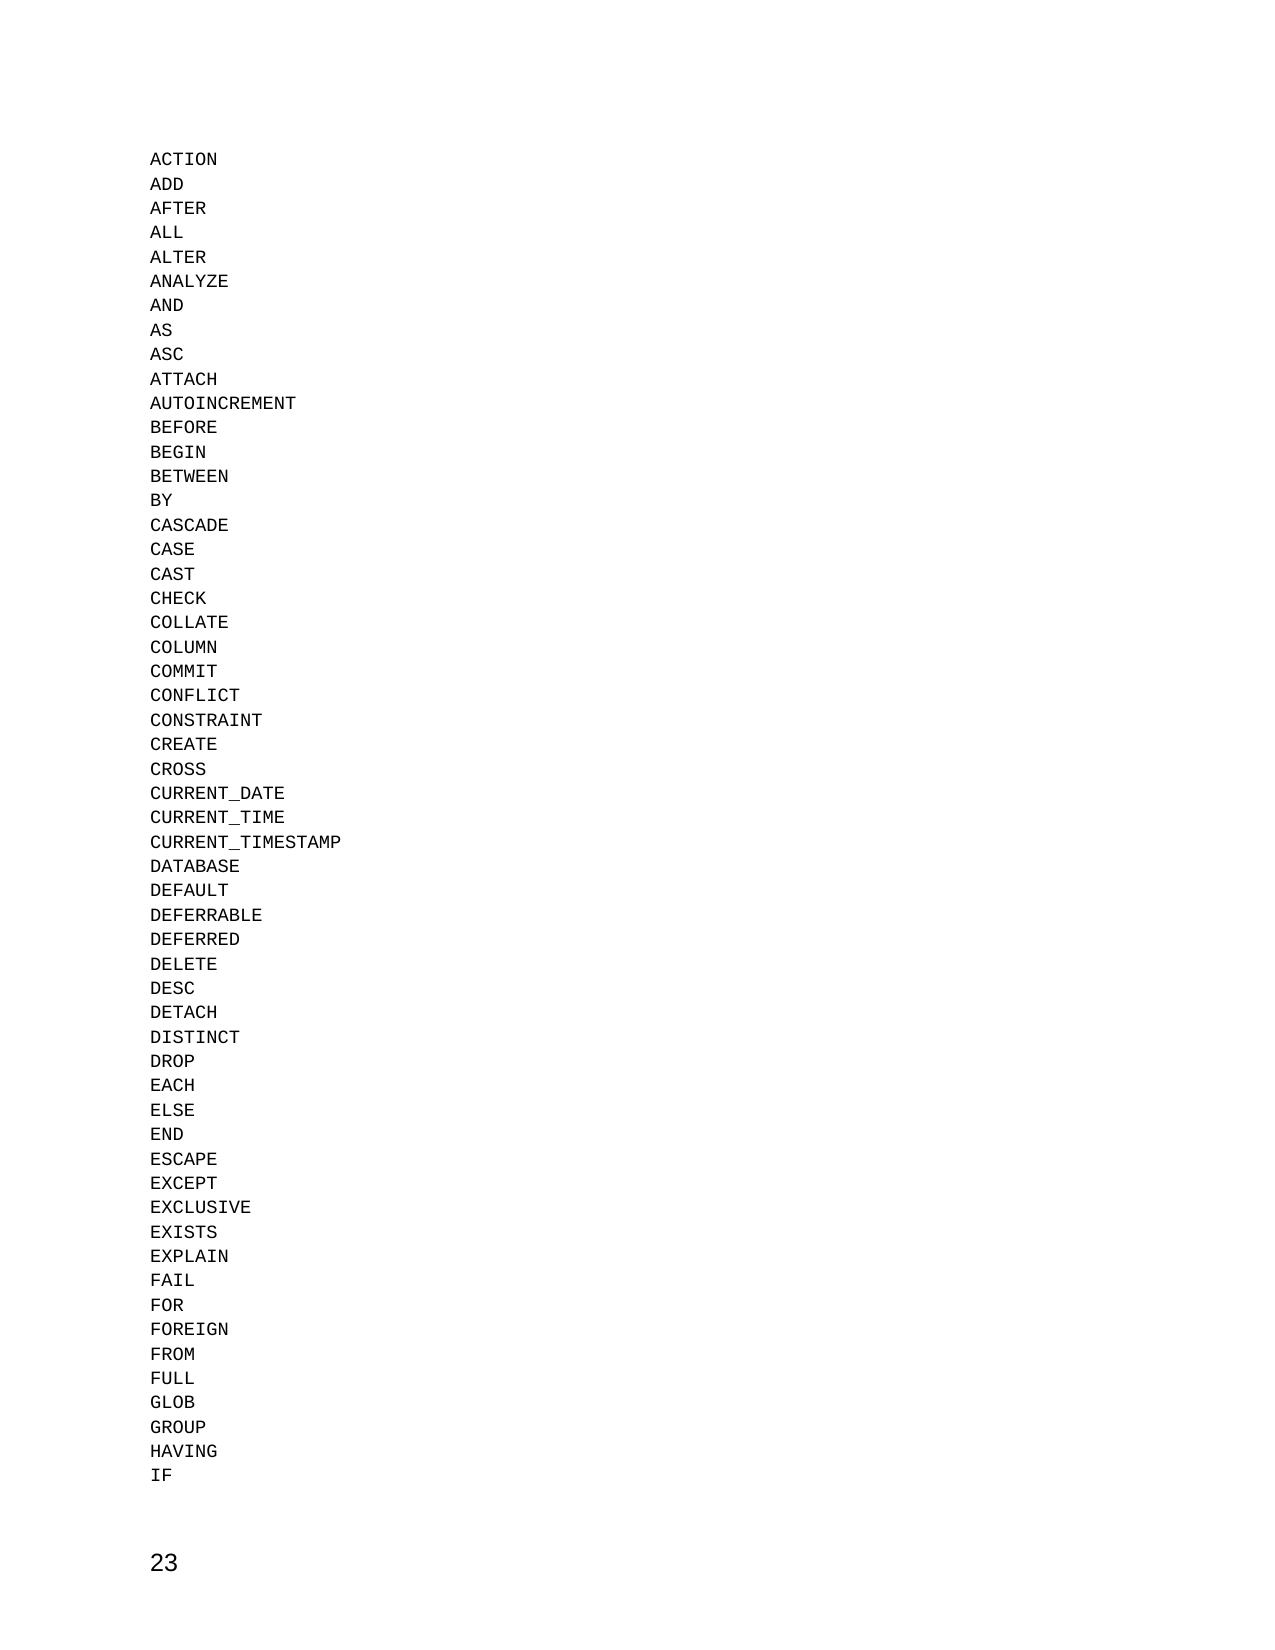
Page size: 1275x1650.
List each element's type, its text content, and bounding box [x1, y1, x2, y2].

text CASCADE [150, 516, 1125, 537]
text EXCLUSIVE [150, 1198, 1125, 1219]
text CAST [150, 564, 1125, 586]
text AND [150, 296, 1125, 317]
text DESC [150, 979, 1125, 1000]
text ELSE [150, 1101, 1125, 1122]
text END [150, 1125, 1125, 1146]
text BY [150, 491, 1125, 512]
text EXISTS [150, 1222, 1125, 1244]
text CONFLICT [150, 686, 1125, 707]
text DELETE [150, 954, 1125, 976]
text CURRENT_TIMESTAMP [150, 832, 1125, 854]
text ACTION [150, 150, 1125, 171]
text AUTOINCREMENT [150, 394, 1125, 415]
text BEGIN [150, 442, 1125, 464]
text FAIL [150, 1271, 1125, 1292]
text FOR [150, 1296, 1125, 1317]
text EXCEPT [150, 1174, 1125, 1195]
text DETACH [150, 1003, 1125, 1024]
text ALL [150, 223, 1125, 244]
text CREATE [150, 735, 1125, 756]
text BEFORE [150, 418, 1125, 439]
text BETWEEN [150, 467, 1125, 488]
text FROM [150, 1344, 1125, 1366]
text DEFAULT [150, 881, 1125, 902]
text EXPLAIN [150, 1247, 1125, 1268]
text FOREIGN [150, 1320, 1125, 1341]
text CHECK [150, 589, 1125, 610]
text ADD [150, 174, 1125, 196]
text FULL [150, 1369, 1125, 1390]
text ALTER [150, 247, 1125, 269]
text ASC [150, 345, 1125, 366]
text AFTER [150, 199, 1125, 220]
text CURRENT_TIME [150, 808, 1125, 829]
text DISTINCT [150, 1027, 1125, 1049]
text GLOB [150, 1393, 1125, 1414]
text DEFERRABLE [150, 906, 1125, 927]
text AS [150, 321, 1125, 342]
text IF [150, 1466, 1125, 1487]
text DROP [150, 1052, 1125, 1073]
text DATABASE [150, 857, 1125, 878]
text COLLATE [150, 613, 1125, 634]
text ATTACH [150, 369, 1125, 391]
text ANALYZE [150, 272, 1125, 293]
text CROSS [150, 759, 1125, 781]
text CASE [150, 540, 1125, 561]
text EACH [150, 1076, 1125, 1097]
text COLUMN [150, 637, 1125, 659]
text ESCAPE [150, 1149, 1125, 1171]
text HAVING [150, 1442, 1125, 1463]
text GROUP [150, 1417, 1125, 1439]
text CURRENT_DATE [150, 784, 1125, 805]
text DEFERRED [150, 930, 1125, 951]
text COMMIT [150, 662, 1125, 683]
text CONSTRAINT [150, 711, 1125, 732]
